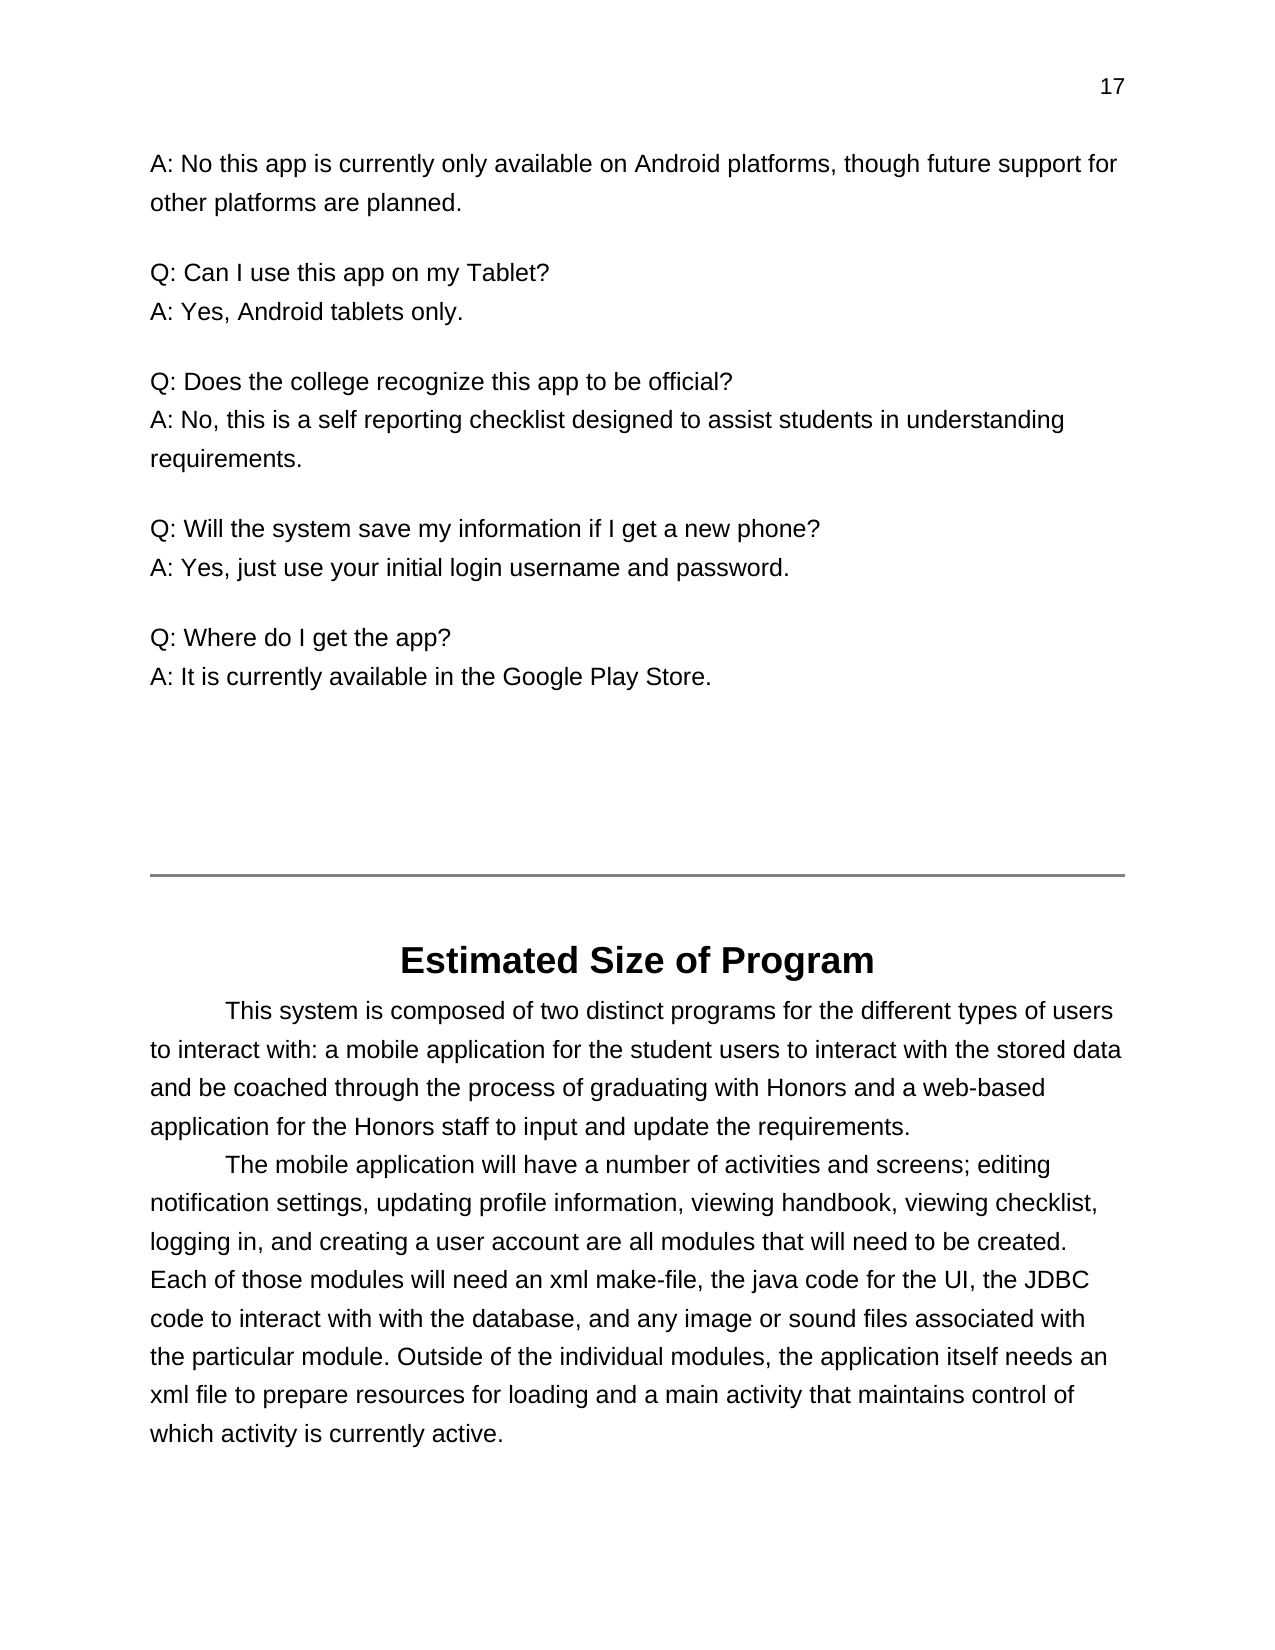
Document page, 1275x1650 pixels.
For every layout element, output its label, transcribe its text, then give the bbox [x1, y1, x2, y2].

text Q: Will the system save my information if I get a new phone? [150, 515, 1125, 543]
text A: It is currently available in the Google Play Store. [150, 663, 1125, 691]
text This system is composed of two distinct programs for the different types of users to interact with: a mobile application for the student users to interact with the stored data and be coached through the process of graduating with Honors and a web-based application for the Honors staff to input and update the requirements. [150, 997, 1125, 1140]
text Q: Can I use this app on my Tablet? [150, 259, 1125, 287]
subtitle Estimated Size of Program [150, 939, 1125, 981]
text A: Yes, just use your initial login username and password. [150, 554, 1125, 582]
text A: Yes, Android tablets only. [150, 297, 1125, 325]
text Q: Where do I get the app? [150, 624, 1125, 652]
text A: No, this is a self reporting checklist designed to assist students in understanding requirements. [150, 406, 1125, 473]
text The mobile application will have a number of activities and screens; editing notification settings, updating profile information, viewing handbook, viewing checklist, logging in, and creating a user account are all modules that will need to be created. Each of those modules will need an xml make-file, the java code for the UI, the JDBC code to interact with with the database, and any image or sound files associated with the particular module. Outside of the individual modules, the application itself needs an xml file to prepare resources for loading and a main activity that maintains control of which activity is currently active. [150, 1151, 1125, 1448]
text A: No this app is currently only available on Android platforms, though future support for other platforms are planned. [150, 150, 1125, 216]
text Q: Does the college recognize this app to be official? [150, 368, 1125, 396]
